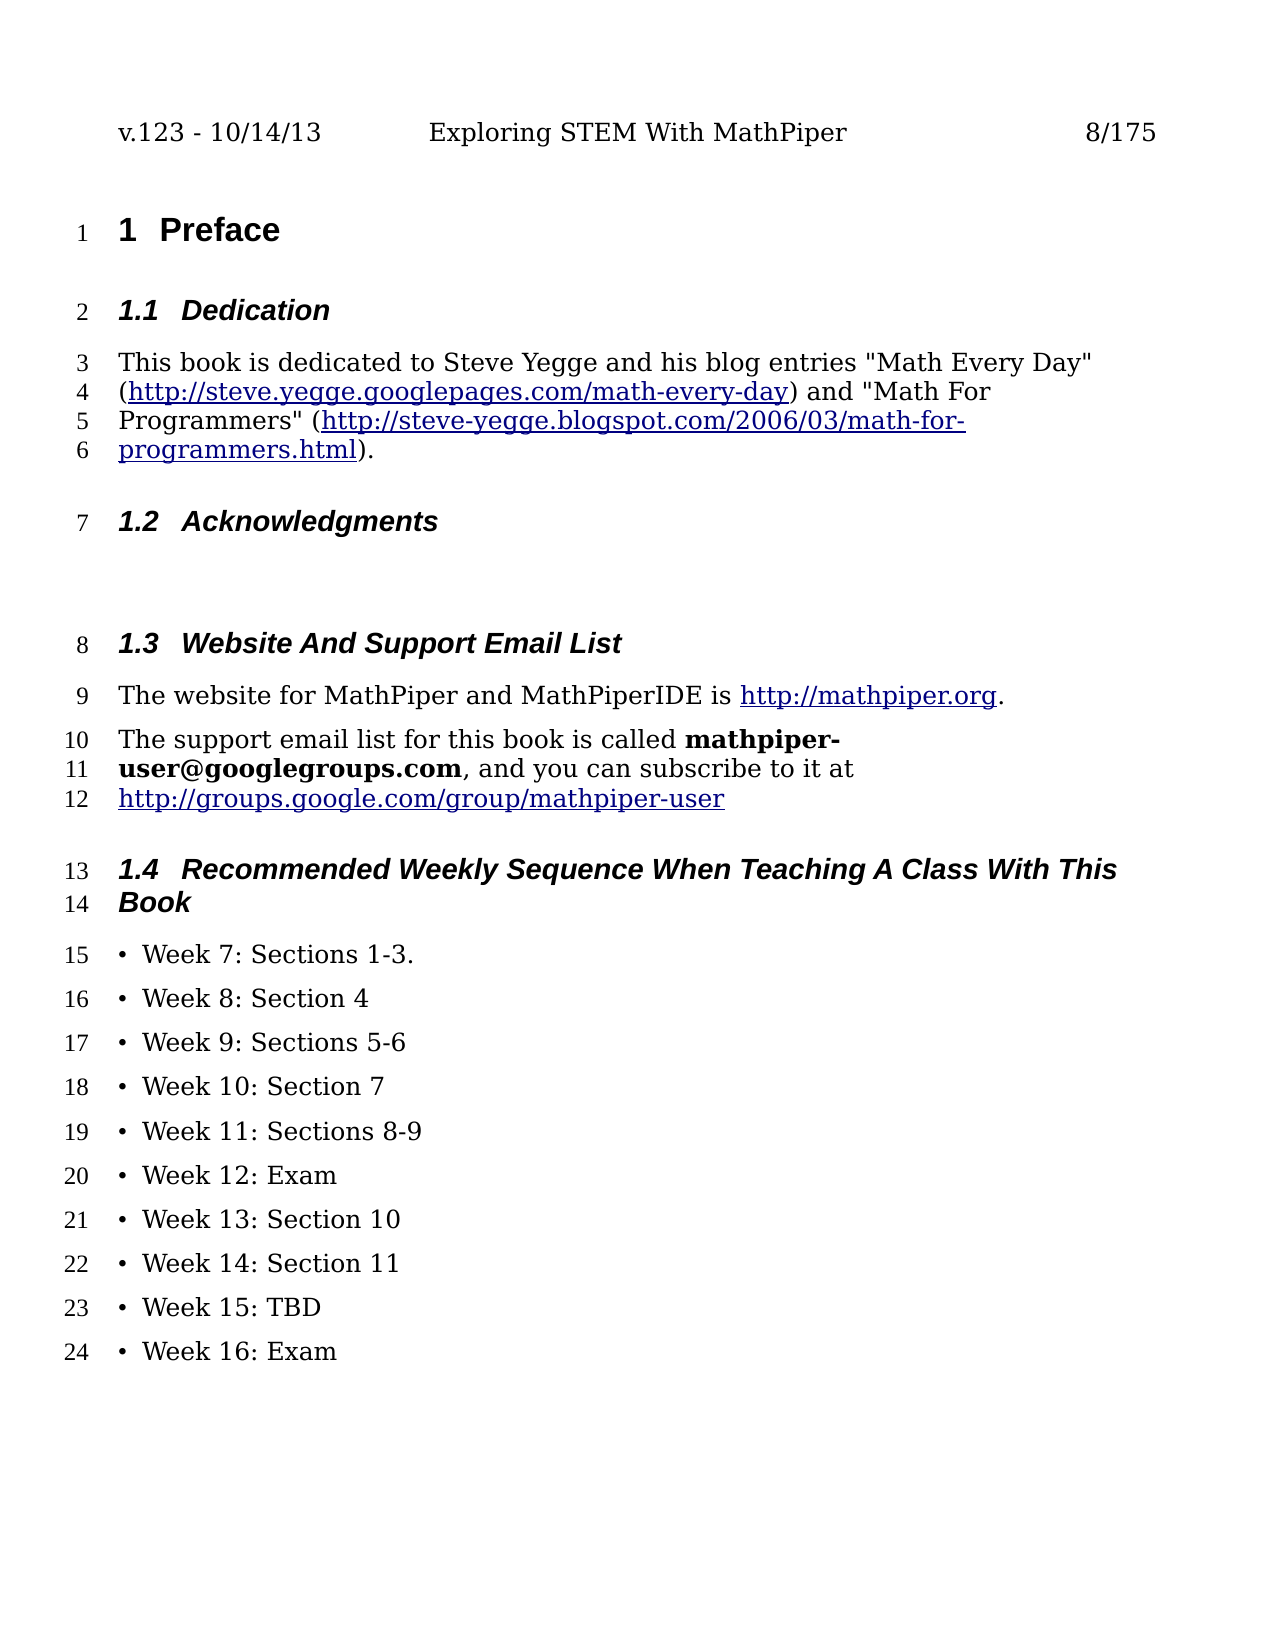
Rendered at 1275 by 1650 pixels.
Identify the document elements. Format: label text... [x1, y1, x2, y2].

subtitle Dedication [118, 293, 1157, 327]
subtitle Preface [118, 210, 1157, 248]
list Week 9: Sections 5-6 [118, 1028, 1157, 1057]
text The support email list for this book is called mathpiper-user@googlegroups.com, and you can subscribe to it at http://groups.google.com/group/mathpiper-user [118, 725, 1157, 813]
subtitle Website And Support Email List [118, 626, 1157, 660]
list Week 16: Exam [118, 1337, 1157, 1367]
list Week 14: Section 11 [118, 1249, 1157, 1278]
list Week 10: Section 7 [118, 1072, 1157, 1102]
subtitle Recommended Weekly Sequence When Teaching A Class With This Book [118, 852, 1157, 919]
list Week 15: TBD [118, 1293, 1157, 1322]
list Week 13: Section 10 [118, 1205, 1157, 1234]
text This book is dedicated to Steve Yegge and his blog entries "Math Every Day" (http://steve.yegge.googlepages.com/math-every-day) and "Math For Programmers" (http://steve-yegge.blogspot.com/2006/03/math-for-programmers.html). [118, 348, 1157, 464]
text The website for MathPiper and MathPiperIDE is http://mathpiper.org. [118, 681, 1157, 710]
list Week 11: Sections 8-9 [118, 1117, 1157, 1146]
subtitle Acknowledgments [118, 504, 1157, 537]
list Week 8: Section 4 [118, 984, 1157, 1013]
list Week 12: Exam [118, 1161, 1157, 1190]
list Week 7: Sections 1-3. [118, 940, 1157, 969]
